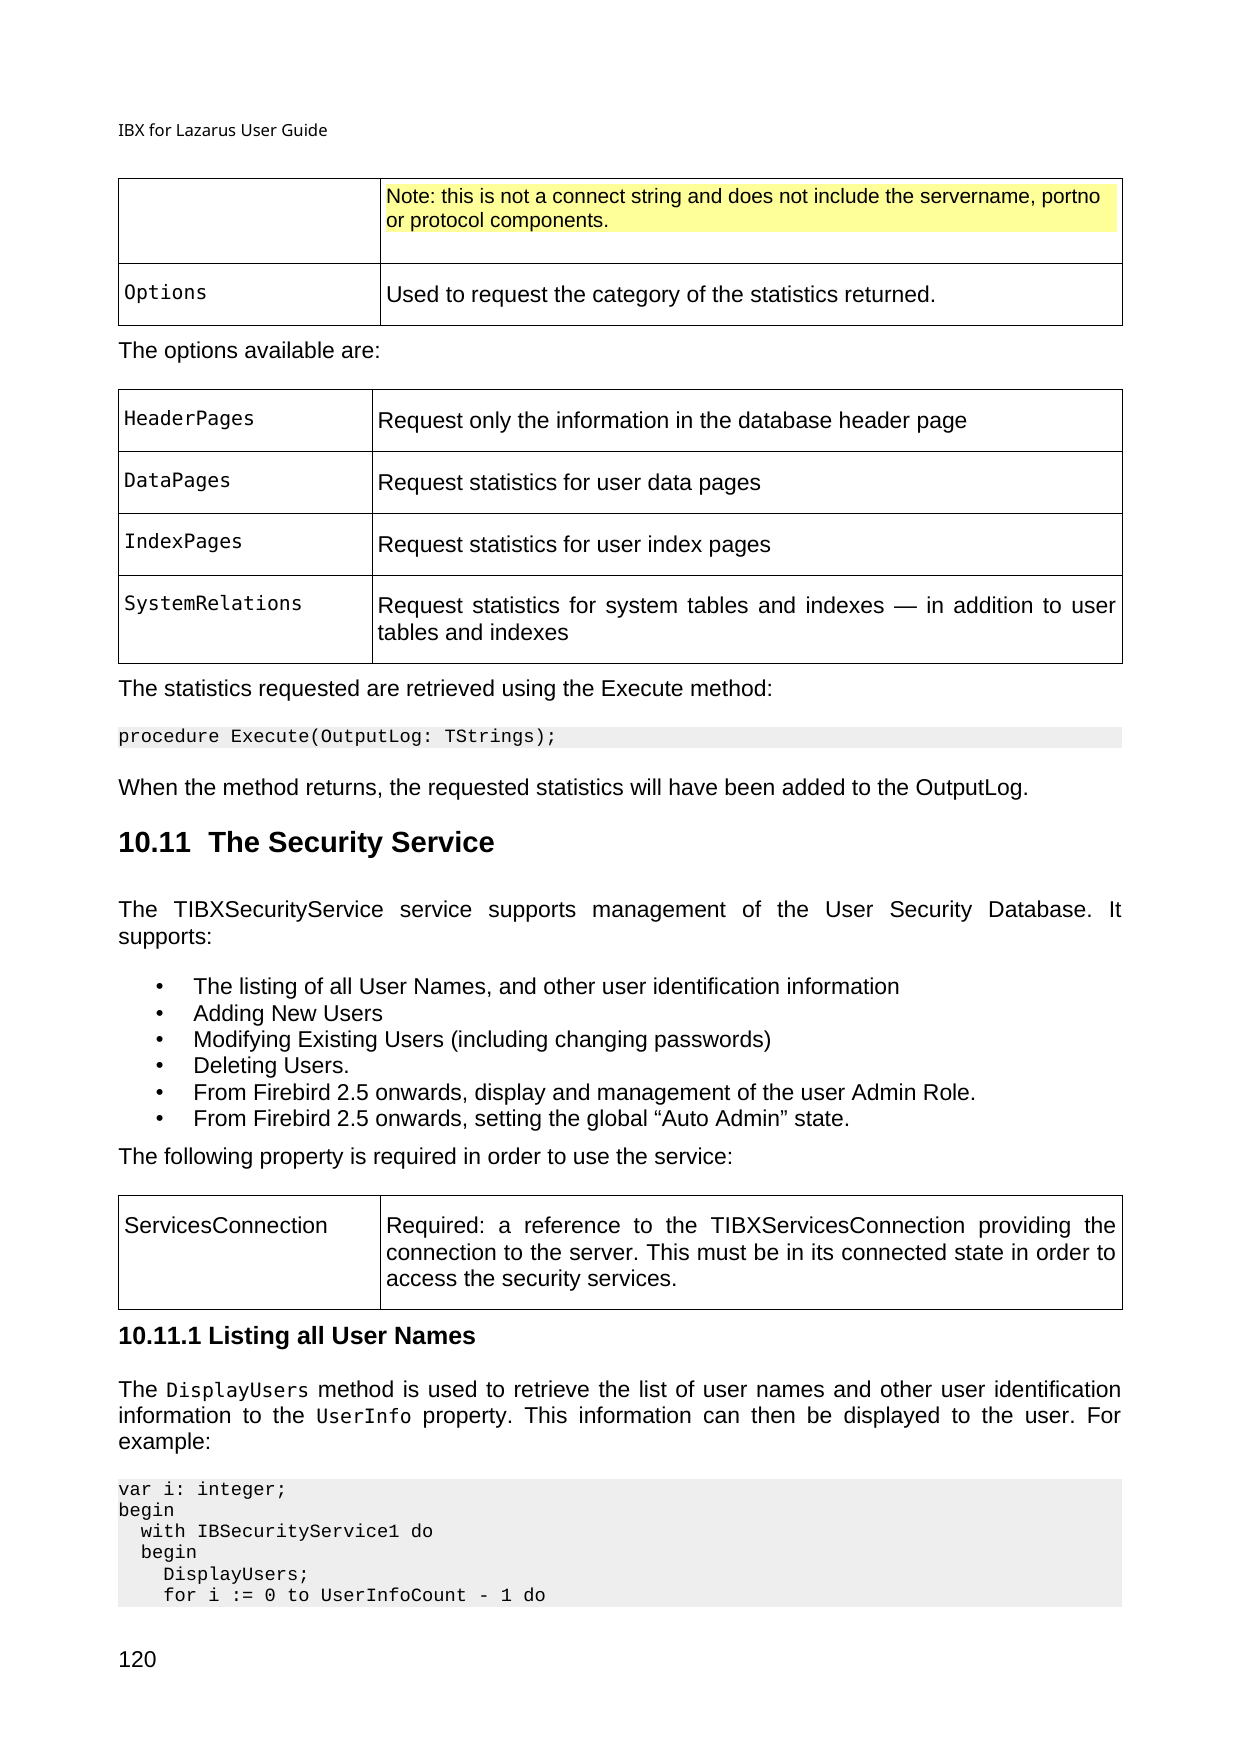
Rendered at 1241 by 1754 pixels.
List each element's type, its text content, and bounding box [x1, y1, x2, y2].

list From Firebird 2.5 onwards, setting the global “Auto Admin” state. [156, 1105, 1122, 1131]
text begin [118, 1501, 1122, 1522]
table_cell Request statistics for user data pages [373, 452, 1122, 513]
table_cell IndexPages [119, 514, 372, 574]
text with IBSecurityService1 do [118, 1522, 1122, 1543]
list From Firebird 2.5 onwards, display and management of the user Admin Role. [156, 1078, 1122, 1105]
table_header Required: a reference to the TIBXServicesConnection providing the connection to the server. This must be in its connected state in order to access the security services. [381, 1196, 1122, 1309]
table_cell DataPages [119, 452, 372, 513]
subtitle Listing all User Names [118, 1321, 1122, 1350]
text procedure Execute(OutputLog: TStrings); [118, 727, 1122, 748]
table_cell Used to request the category of the statistics returned. [381, 264, 1122, 325]
table_cell Request statistics for user index pages [373, 514, 1122, 574]
text The statistics requested are retrieved using the Execute method: [118, 675, 1122, 701]
list Deleting Users. [156, 1052, 1122, 1078]
table_cell Request statistics for system tables and indexes — in addition to user tables and indexes [373, 576, 1122, 663]
subtitle The Security Service [118, 825, 1122, 859]
table_header HeaderPages [119, 390, 372, 451]
list Adding New Users [156, 999, 1122, 1026]
text When the method returns, the requested statistics will have been added to the OutputLog. [118, 773, 1122, 800]
list Modifying Existing Users (including changing passwords) [156, 1026, 1122, 1052]
table_cell [119, 179, 380, 263]
text DisplayUsers; [118, 1564, 1122, 1586]
table_cell Note: this is not a connect string and does not include the servername, portno or protocol components. [381, 179, 1122, 263]
list The listing of all User Names, and other user identification information [156, 973, 1122, 999]
text var i: integer; [118, 1479, 1122, 1501]
table_cell Options [119, 264, 380, 325]
text for i := 0 to UserInfoCount - 1 do [118, 1586, 1122, 1607]
text begin [118, 1543, 1122, 1564]
text The TIBXSecurityService service supports management of the User Security Database. It supports: [118, 896, 1122, 949]
table_header ServicesConnection [119, 1196, 380, 1309]
table_header Request only the information in the database header page [373, 390, 1122, 451]
text The following property is required in order to use the service: [118, 1143, 1122, 1169]
table_cell SystemRelations [119, 576, 372, 663]
text The DisplayUsers method is used to retrieve the list of user names and other user identification information to the UserInfo property. This information can then be displayed to the user. For example: [118, 1376, 1122, 1454]
text The options available are: [118, 337, 1122, 363]
